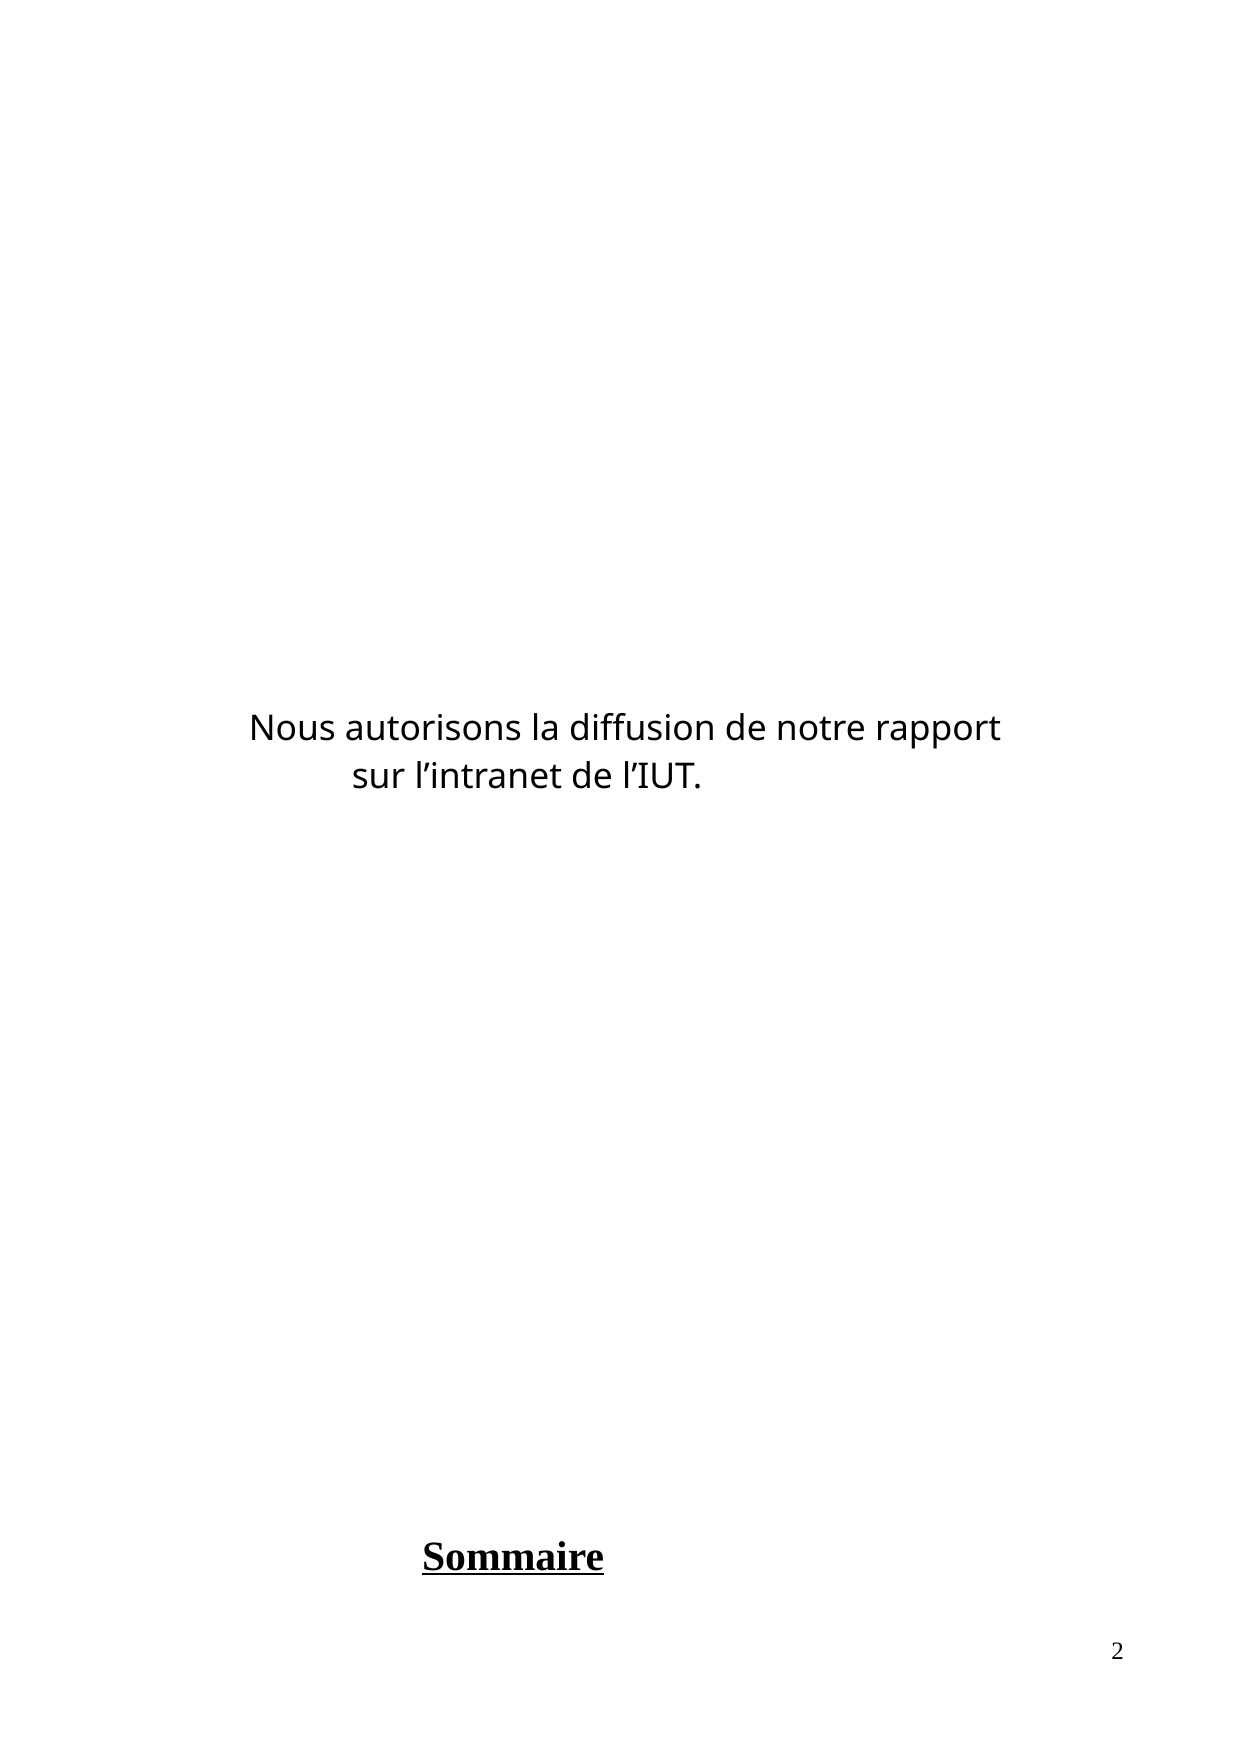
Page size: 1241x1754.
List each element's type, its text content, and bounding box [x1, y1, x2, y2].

text sur l’intranet de l’IUT. [127, 750, 1123, 798]
text Nous autorisons la diffusion de notre rapport [127, 702, 1123, 750]
subtitle Sommaire [422, 1532, 1123, 1579]
